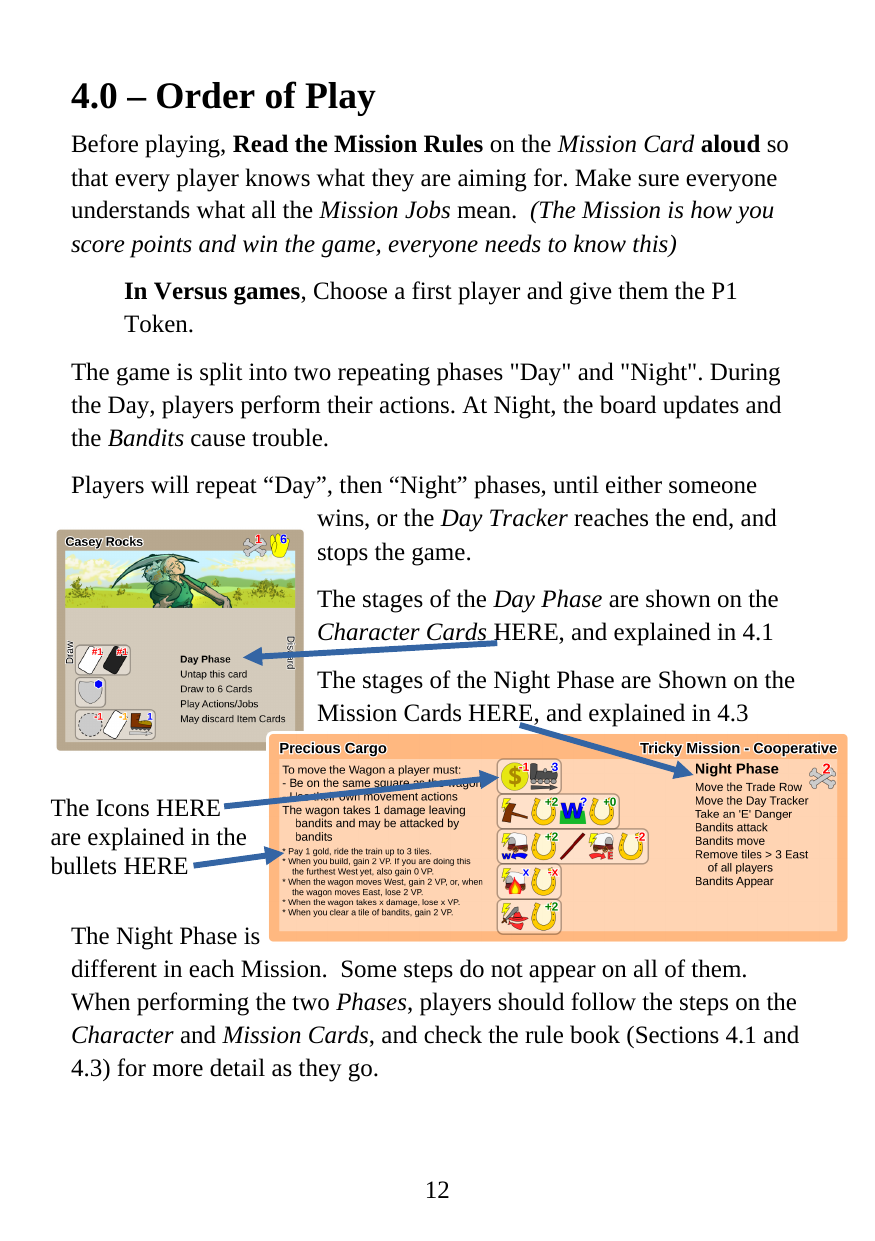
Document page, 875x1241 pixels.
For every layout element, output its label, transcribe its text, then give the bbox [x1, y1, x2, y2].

subtitle 4.0 – Order of Play [71, 74, 803, 117]
text The game is split into two repeating phases "Day" and "Night". During the Day, players perform their actions. At Night, the board updates and the Bandits cause trouble. [71, 357, 803, 452]
text Before playing, Read the Mission Rules on the Mission Card aloud so that every player knows what they are aiming for. Make sure everyone understands what all the Mission Jobs mean. (The Mission is how you score points and win the game, everyone needs to know this) [71, 129, 803, 257]
text The stages of the Night Phase are Shown on the Mission Cards HERE, and explained in 4.3 [305, 665, 803, 727]
text The Night Phase is different in each Mission. Some steps do not appear on all of them. When performing the two Phases, players should follow the steps on the Character and Mission Cards, and check the rule book (Sections 4.1 and 4.3) for more detail as they go. [71, 921, 803, 1082]
text In Versus games, Choose a first player and give them the P1 Token. [124, 276, 803, 338]
picture [54, 527, 850, 944]
text The stages of the Day Phase are shown on the Character Cards HERE, and explained in 4.1 [305, 584, 803, 646]
text Players will repeat “Day”, then “Night” phases, until either someone wins, or the Day Tracker reaches the end, and stops the game. [71, 471, 803, 565]
